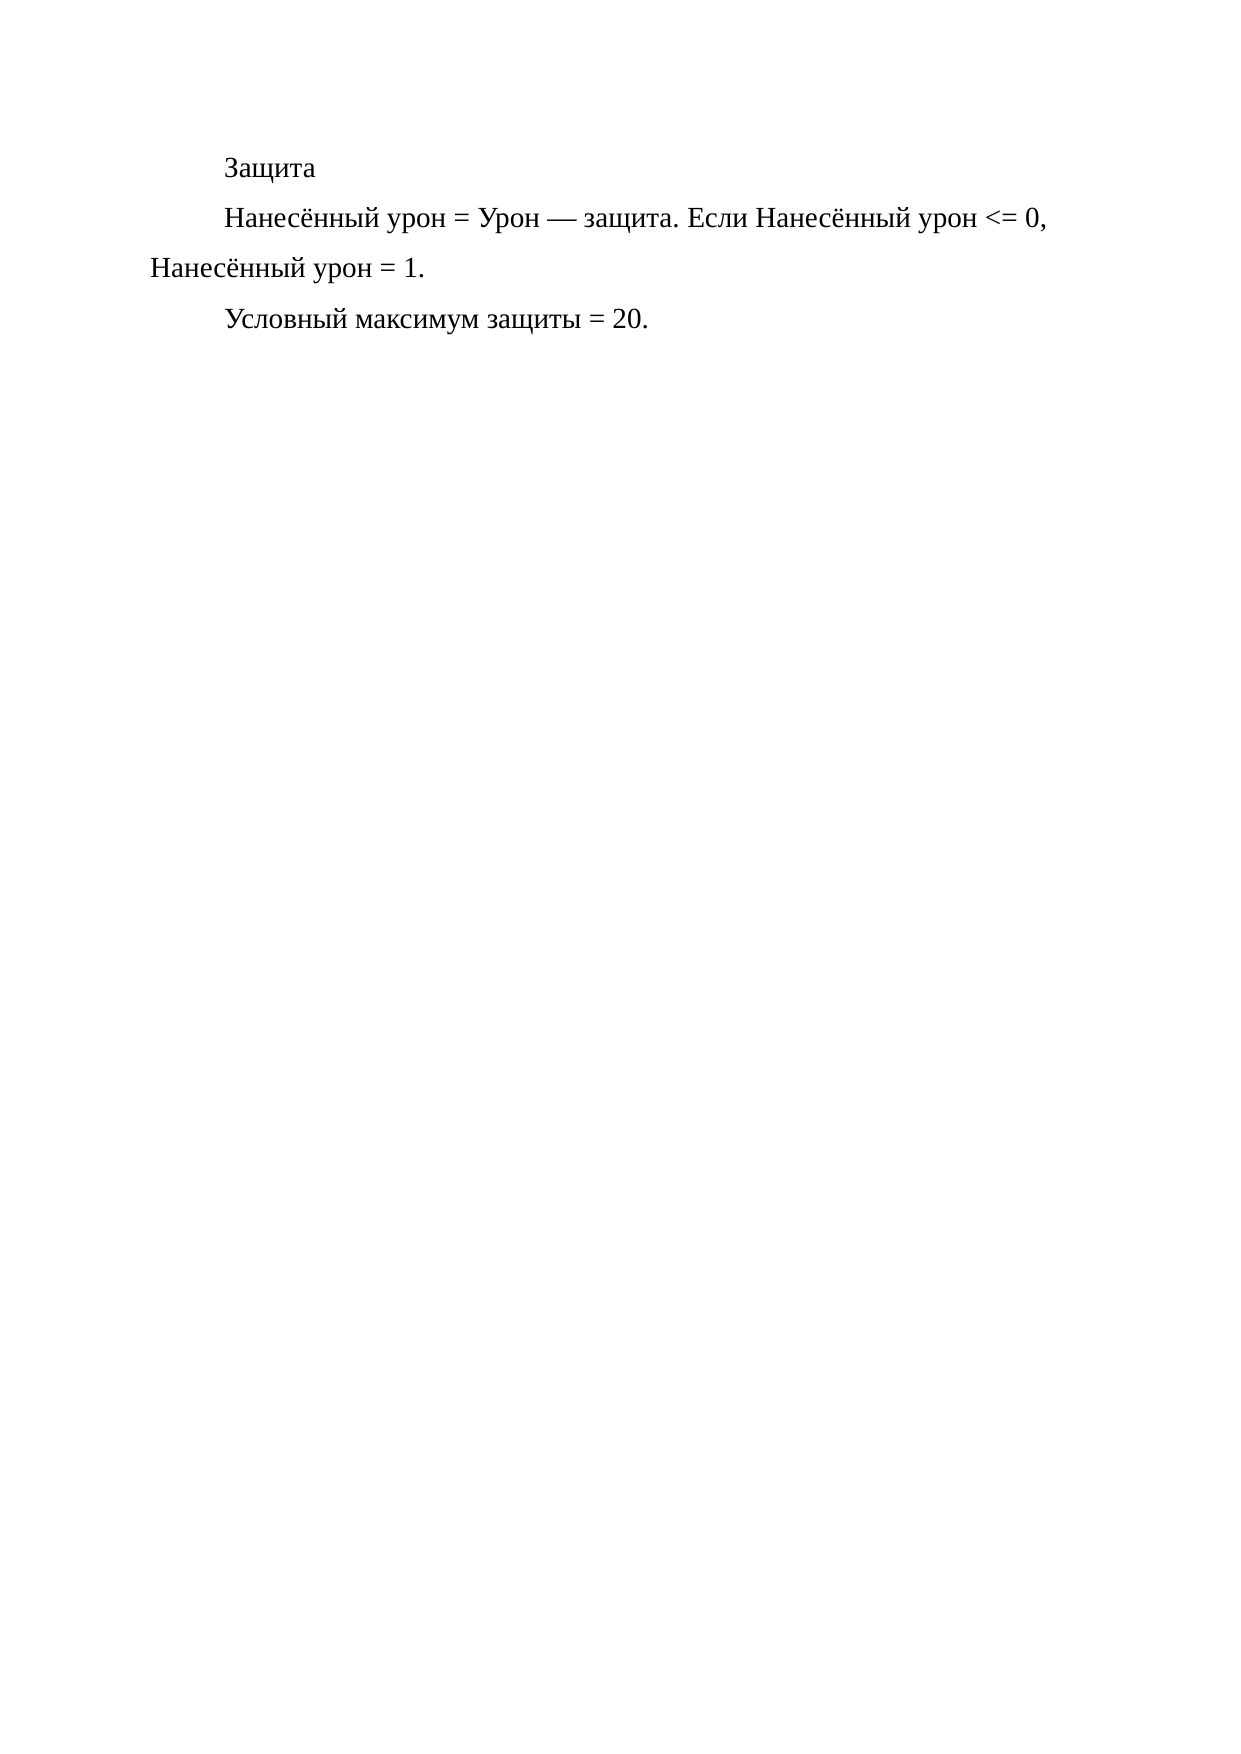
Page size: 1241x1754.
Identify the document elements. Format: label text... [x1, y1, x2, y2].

text Нанесённый урон = Урон — защита. Если Нанесённый урон <= 0, Нанесённый урон = 1. [150, 200, 1090, 284]
text Условный максимум защиты = 20. [150, 301, 1090, 334]
text Защита [150, 150, 1090, 183]
